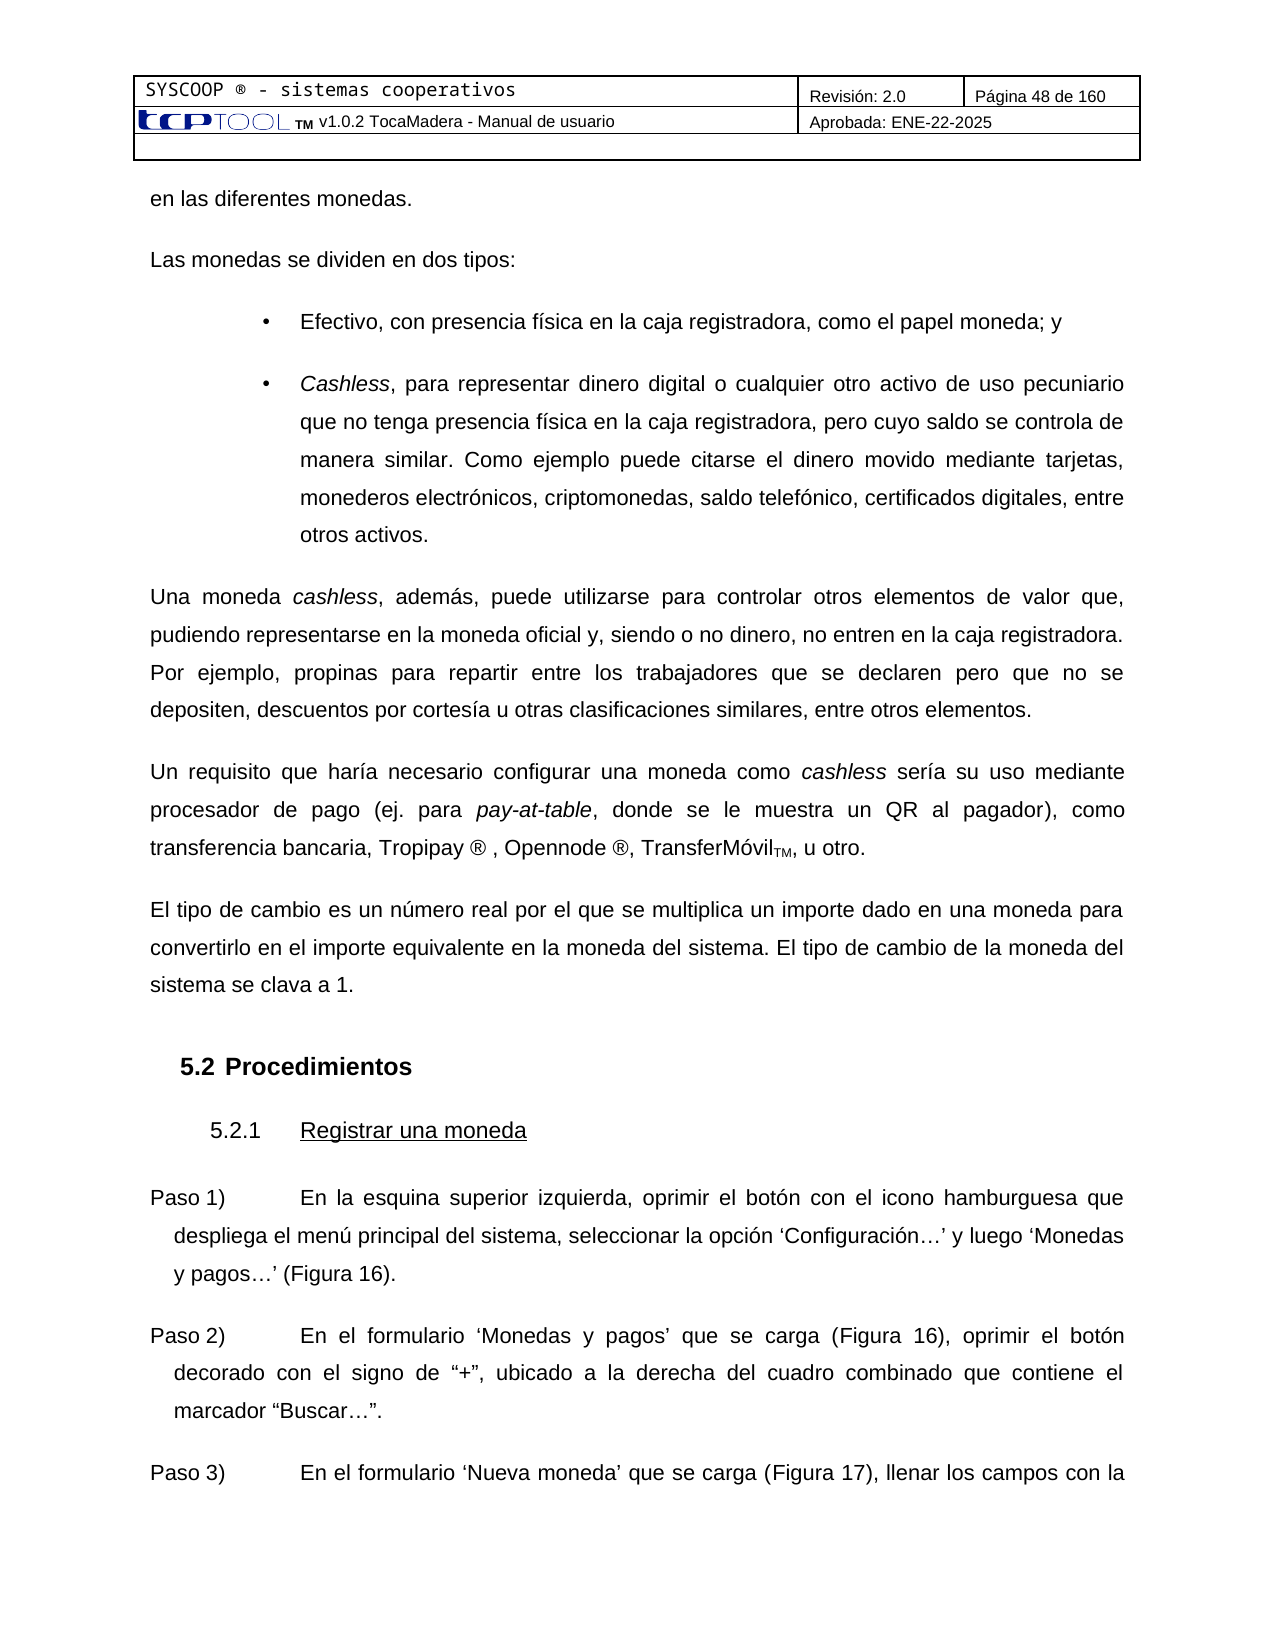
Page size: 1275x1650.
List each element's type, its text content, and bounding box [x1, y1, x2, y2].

text Una moneda cashless, además, puede utilizarse para controlar otros elementos de valor que, pudiendo representarse en la moneda oficial y, siendo o no dinero, no entren en la caja registradora. Por ejemplo, propinas para repartir entre los trabajadores que se declaren pero que no se depositen, descuentos por cortesía u otras clasificaciones similares, entre otros elementos. [150, 584, 1125, 723]
picture [138, 110, 290, 130]
list Cashless, para representar dinero digital o cualquier otro activo de uso pecuniario que no tenga presencia física en la caja registradora, pero cuyo saldo se controla de manera similar. Como ejemplo puede citarse el dinero movido mediante tarjetas, monederos electrónicos, criptomonedas, saldo telefónico, certificados digitales, entre otros activos. [262, 371, 1125, 547]
text Las monedas se dividen en dos tipos: [150, 247, 1125, 273]
text El tipo de cambio es un número real por el que se multiplica un importe dado en una moneda para convertirlo en el importe equivalente en la moneda del sistema. El tipo de cambio de la moneda del sistema se clava a 1. [150, 897, 1125, 997]
list En el formulario ‘Nueva moneda’ que se carga (Figura 17), llenar los campos con la [150, 1460, 1125, 1485]
list En el formulario ‘Monedas y pagos’ que se carga (Figura 16), oprimir el botón decorado con el signo de “+”, ubicado a la derecha del cuadro combinado que contiene el marcador “Buscar…”. [150, 1322, 1125, 1423]
text en las diferentes monedas. [150, 186, 1125, 211]
list En la esquina superior izquierda, oprimir el botón con el icono hamburguesa que despliega el menú principal del sistema, seleccionar la opción ‘Configuración…’ y luego ‘Monedas y pagos…’ (Figura 16). [150, 1185, 1125, 1286]
list Efectivo, con presencia física en la caja registradora, como el papel moneda; y [262, 309, 1125, 334]
subtitle Registrar una moneda [210, 1117, 1125, 1143]
text Un requisito que haría necesario configurar una moneda como cashless sería su uso mediante procesador de pago (ej. para pay-at-table, donde se le muestra un QR al pagador), como transferencia bancaria, Tropipay ® , Opennode ®, TransferMóvilTM, u otro. [150, 759, 1125, 860]
subtitle Procedimientos [180, 1052, 1125, 1081]
